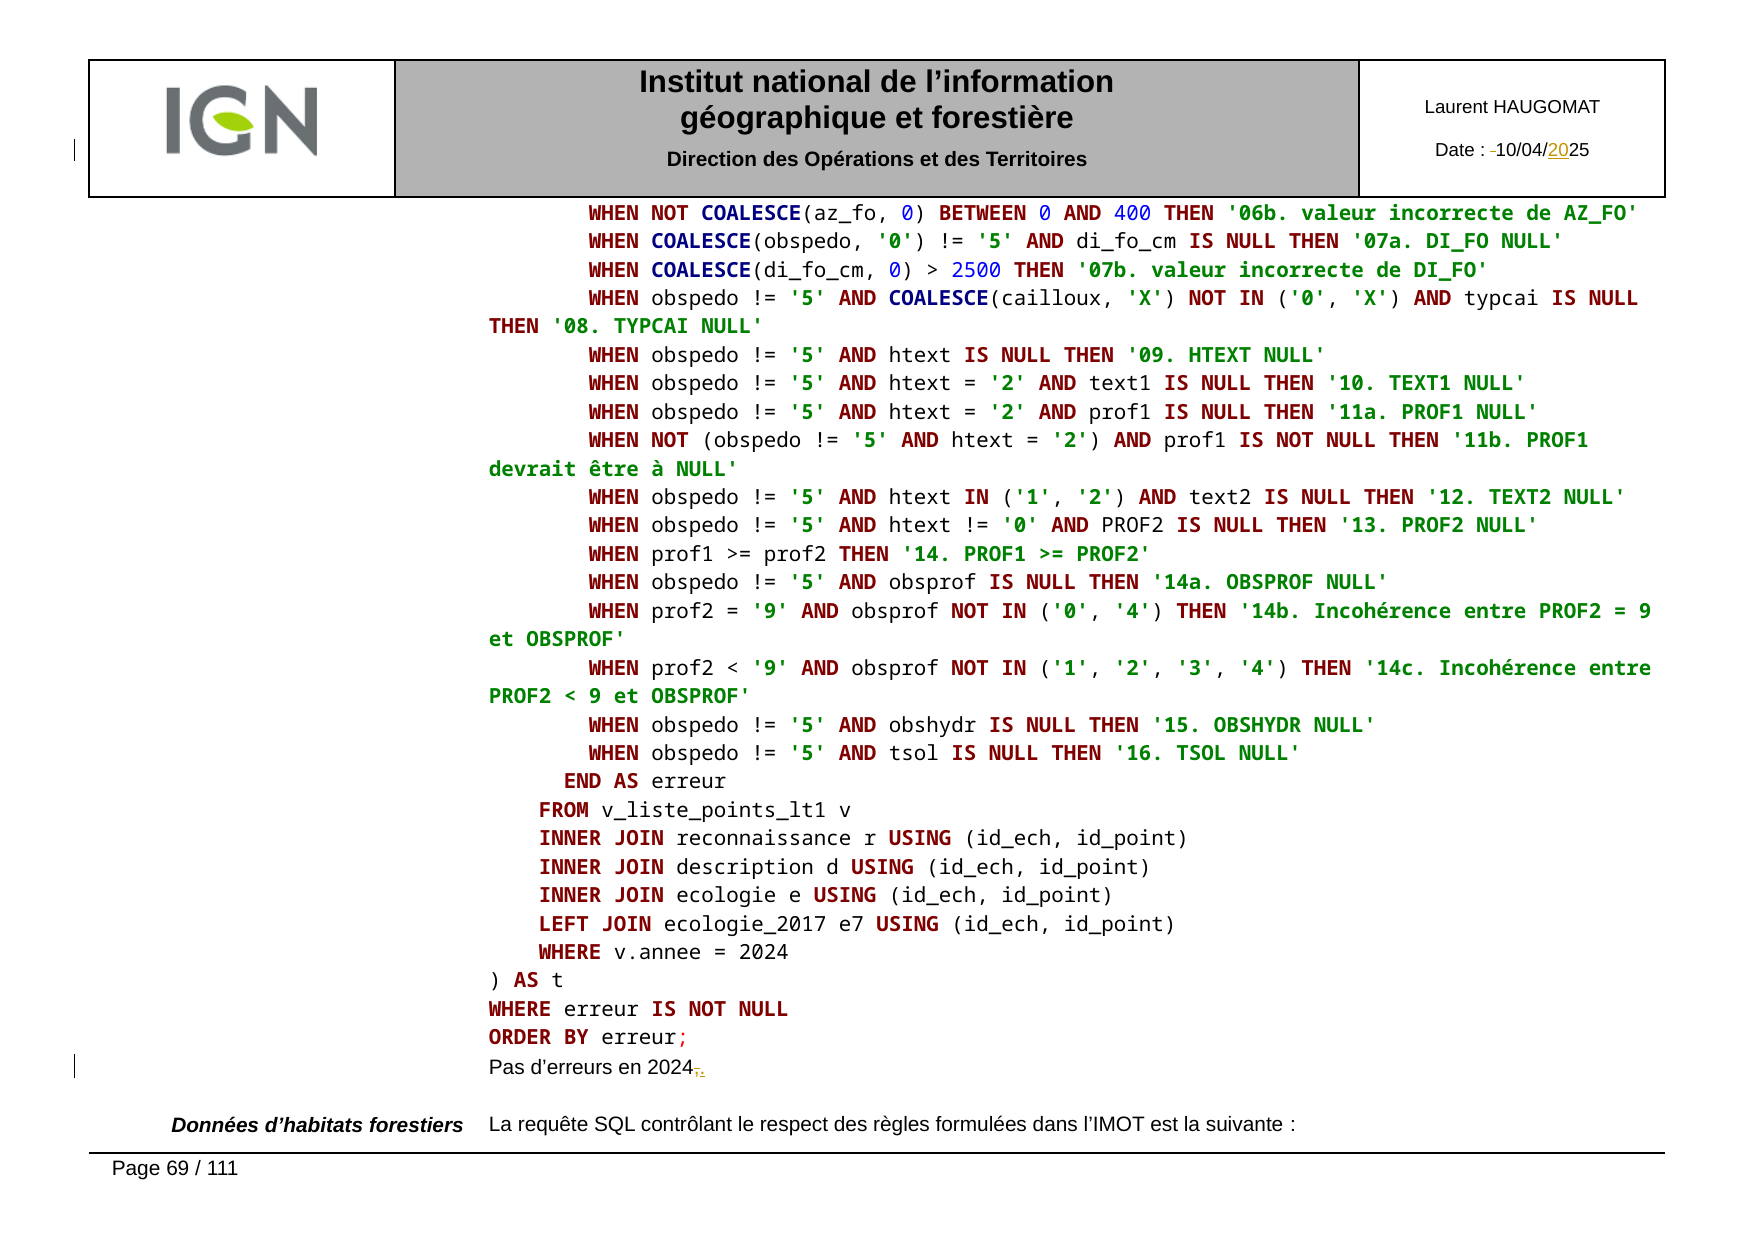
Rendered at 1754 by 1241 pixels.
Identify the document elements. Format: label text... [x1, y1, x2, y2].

picture [141, 62, 343, 180]
table_cell Données d’habitats forestiers [89, 1112, 483, 1143]
table_cell La requête SQL contrôlant le respect des règles formulées dans l’IMOT est la suivante : [483, 1112, 1665, 1143]
table_cell WHEN NOT COALESCE(az_fo, 0) BETWEEN 0 AND 400 THEN '06b. valeur incorrecte de AZ_FO' WHEN COALESCE(obspedo, '0') != '5' AND di_fo_cm IS NULL THEN '07a. DI_FO NULL' WHEN COALESCE(di_fo_cm, 0) > 2500 THEN '07b. valeur incorrecte de DI_FO' WHEN obspedo != '5' AND COALESCE(cailloux, 'X') NOT IN ('0', 'X') AND typcai IS NULL THEN '08. TYPCAI NULL' WHEN obspedo != '5' AND htext IS NULL THEN '09. HTEXT NULL' WHEN obspedo != '5' AND htext = '2' AND text1 IS NULL THEN '10. TEXT1 NULL' WHEN obspedo != '5' AND htext = '2' AND prof1 IS NULL THEN '11a. PROF1 NULL' WHEN NOT (obspedo != '5' AND htext = '2') AND prof1 IS NOT NULL THEN '11b. PROF1 devrait être à NULL' WHEN obspedo != '5' AND htext IN ('1', '2') AND text2 IS NULL THEN '12. TEXT2 NULL' WHEN obspedo != '5' AND htext != '0' AND PROF2 IS NULL THEN '13. PROF2 NULL' WHEN prof1 >= prof2 THEN '14. PROF1 >= PROF2' WHEN obspedo != '5' AND obsprof IS NULL THEN '14a. OBSPROF NULL' WHEN prof2 = '9' AND obsprof NOT IN ('0', '4') THEN '14b. Incohérence entre PROF2 = 9 et OBSPROF' WHEN prof2 < '9' AND obsprof NOT IN ('1', '2', '3', '4') THEN '14c. Incohérence entre PROF2 < 9 et OBSPROF' WHEN obspedo != '5' AND obshydr IS NULL THEN '15. OBSHYDR NULL' WHEN obspedo != '5' AND tsol IS NULL THEN '16. TSOL NULL' END AS erreur FROM v_liste_points_lt1 v INNER JOIN reconnaissance r USING (id_ech, id_point) INNER JOIN description d USING (id_ech, id_point) INNER JOIN ecologie e USING (id_ech, id_point) LEFT JOIN ecologie_2017 e7 USING (id_ech, id_point) WHERE v.annee = 2024 ) AS t WHERE erreur IS NOT NULL ORDER BY erreur; Pas d’erreurs en 2024. [483, 198, 1665, 1112]
table_cell [89, 198, 483, 1112]
